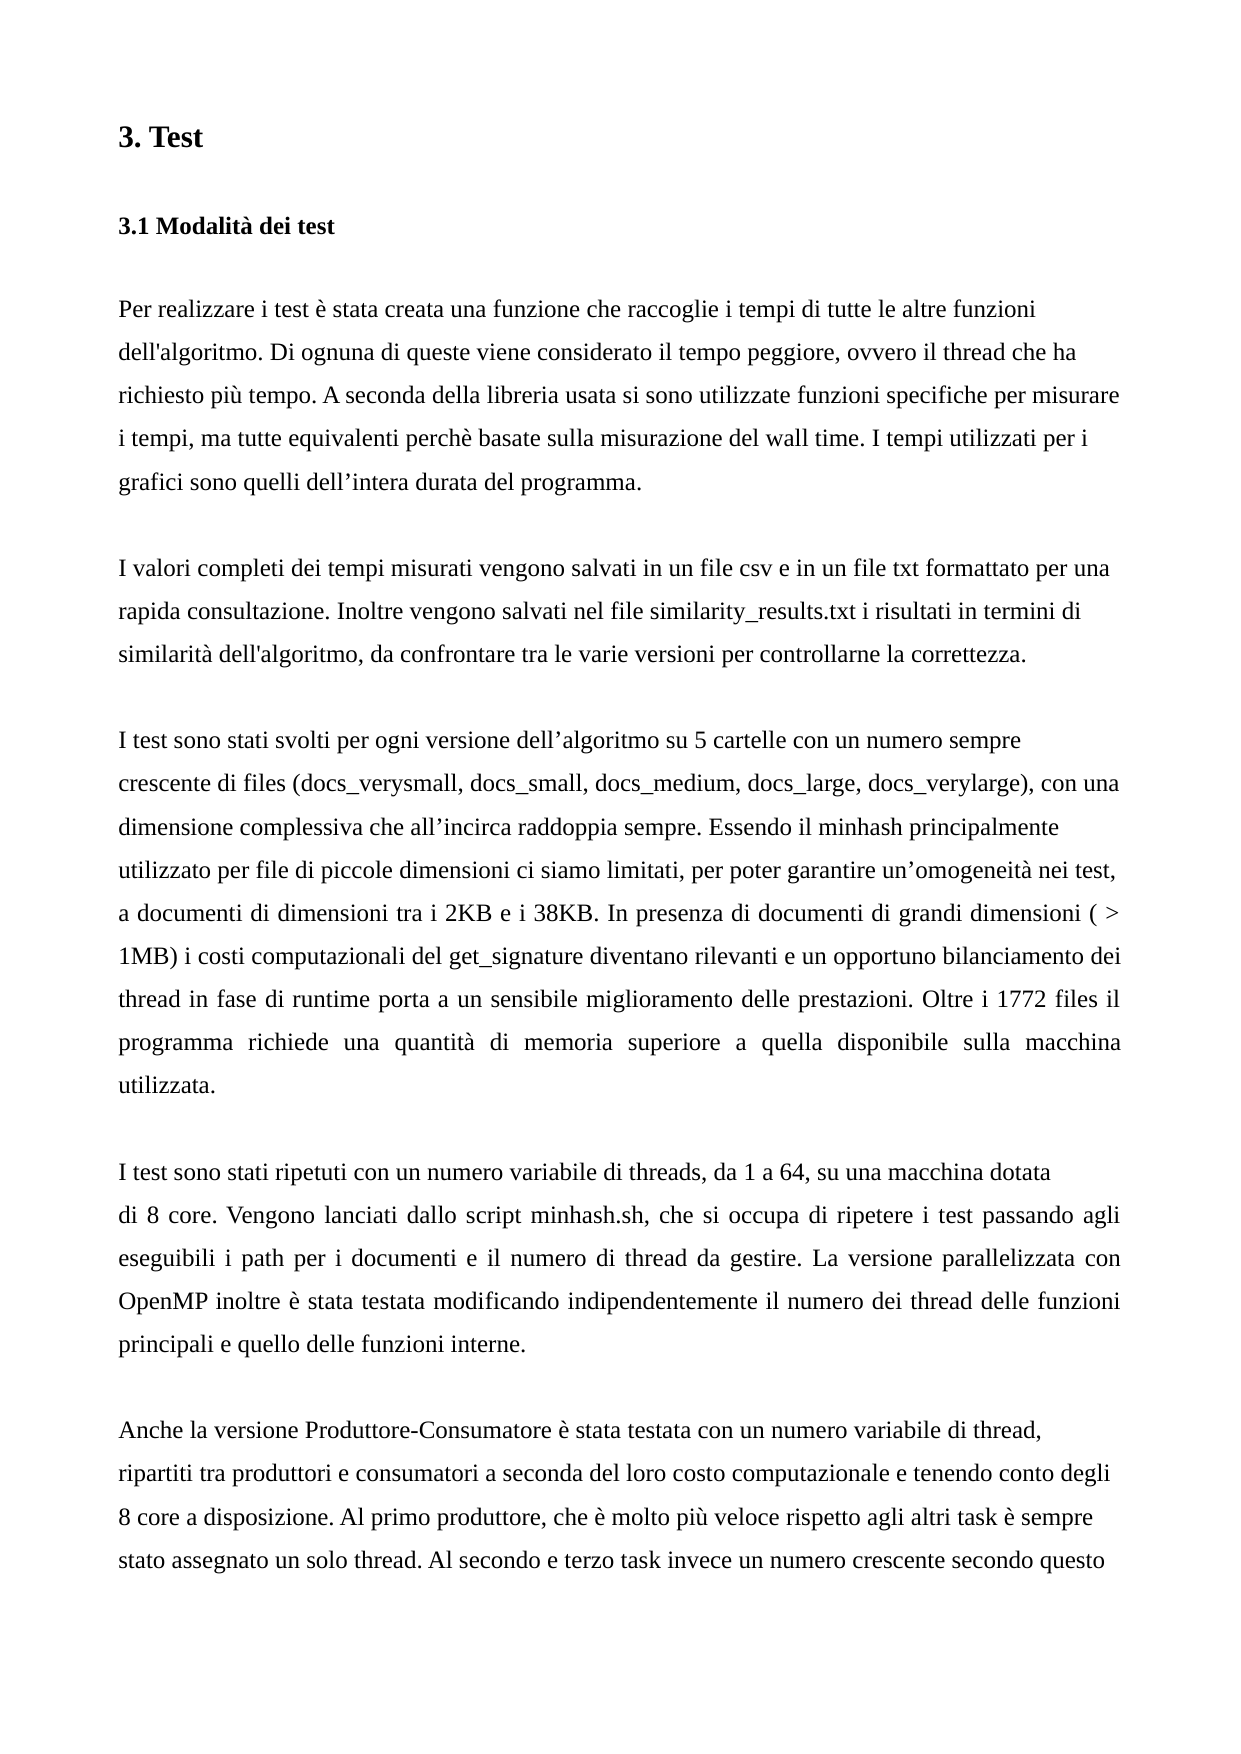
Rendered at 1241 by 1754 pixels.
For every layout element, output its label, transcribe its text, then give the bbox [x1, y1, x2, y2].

text grafici sono quelli dell’intera durata del programma. [118, 467, 1122, 495]
text I test sono stati svolti per ogni versione dell’algoritmo su 5 cartelle con un numero sempre [118, 725, 1122, 754]
text i tempi, ma tutte equivalenti perchè basate sulla misurazione del wall time. I tempi utilizzati per i [118, 423, 1122, 452]
text ripartiti tra produttori e consumatori a seconda del loro costo computazionale e tenendo conto degli [118, 1458, 1122, 1487]
text similarità dell'algoritmo, da confrontare tra le varie versioni per controllarne la correttezza. [118, 639, 1122, 668]
text I valori completi dei tempi misurati vengono salvati in un file csv e in un file txt formattato per una [118, 553, 1122, 582]
text stato assegnato un solo thread. Al secondo e terzo task invece un numero crescente secondo questo [118, 1545, 1122, 1573]
text rapida consultazione. Inoltre vengono salvati nel file similarity_results.txt i risultati in termini di [118, 596, 1122, 625]
text a documenti di dimensioni tra i 2KB e i 38KB. In presenza di documenti di grandi dimensioni ( > 1MB) i costi computazionali del get_signature diventano rilevanti e un opportuno bilanciamento dei thread in fase di runtime porta a un sensibile miglioramento delle prestazioni. Oltre i 1772 files il programma richiede una quantità di memoria superiore a quella disponibile sulla macchina utilizzata. [118, 898, 1122, 1099]
text dimensione complessiva che all’incirca raddoppia sempre. Essendo il minhash principalmente [118, 812, 1122, 840]
text di 8 core. Vengono lanciati dallo script minhash.sh, che si occupa di ripetere i test passando agli eseguibili i path per i documenti e il numero di thread da gestire. La versione parallelizzata con OpenMP inoltre è stata testata modificando indipendentemente il numero dei thread delle funzioni principali e quello delle funzioni interne. [118, 1200, 1122, 1358]
text utilizzato per file di piccole dimensioni ci siamo limitati, per poter garantire un’omogeneità nei test, [118, 855, 1122, 883]
text I test sono stati ripetuti con un numero variabile di threads, da 1 a 64, su una macchina dotata [118, 1157, 1122, 1185]
text richiesto più tempo. A seconda della libreria usata si sono utilizzate funzioni specifiche per misurare [118, 380, 1122, 409]
text Anche la versione Produttore-Consumatore è stata testata con un numero variabile di thread, [118, 1415, 1122, 1444]
text crescente di files (docs_verysmall, docs_small, docs_medium, docs_large, docs_verylarge), con una [118, 768, 1122, 797]
text 8 core a disposizione. Al primo produttore, che è molto più veloce rispetto agli altri task è sempre [118, 1502, 1122, 1530]
text Per realizzare i test è stata creata una funzione che raccoglie i tempi di tutte le altre funzioni [118, 294, 1122, 323]
text 3.1 Modalità dei test [118, 211, 1122, 240]
text 3. Test [118, 118, 1122, 154]
text dell'algoritmo. Di ognuna di queste viene considerato il tempo peggiore, ovvero il thread che ha [118, 337, 1122, 366]
